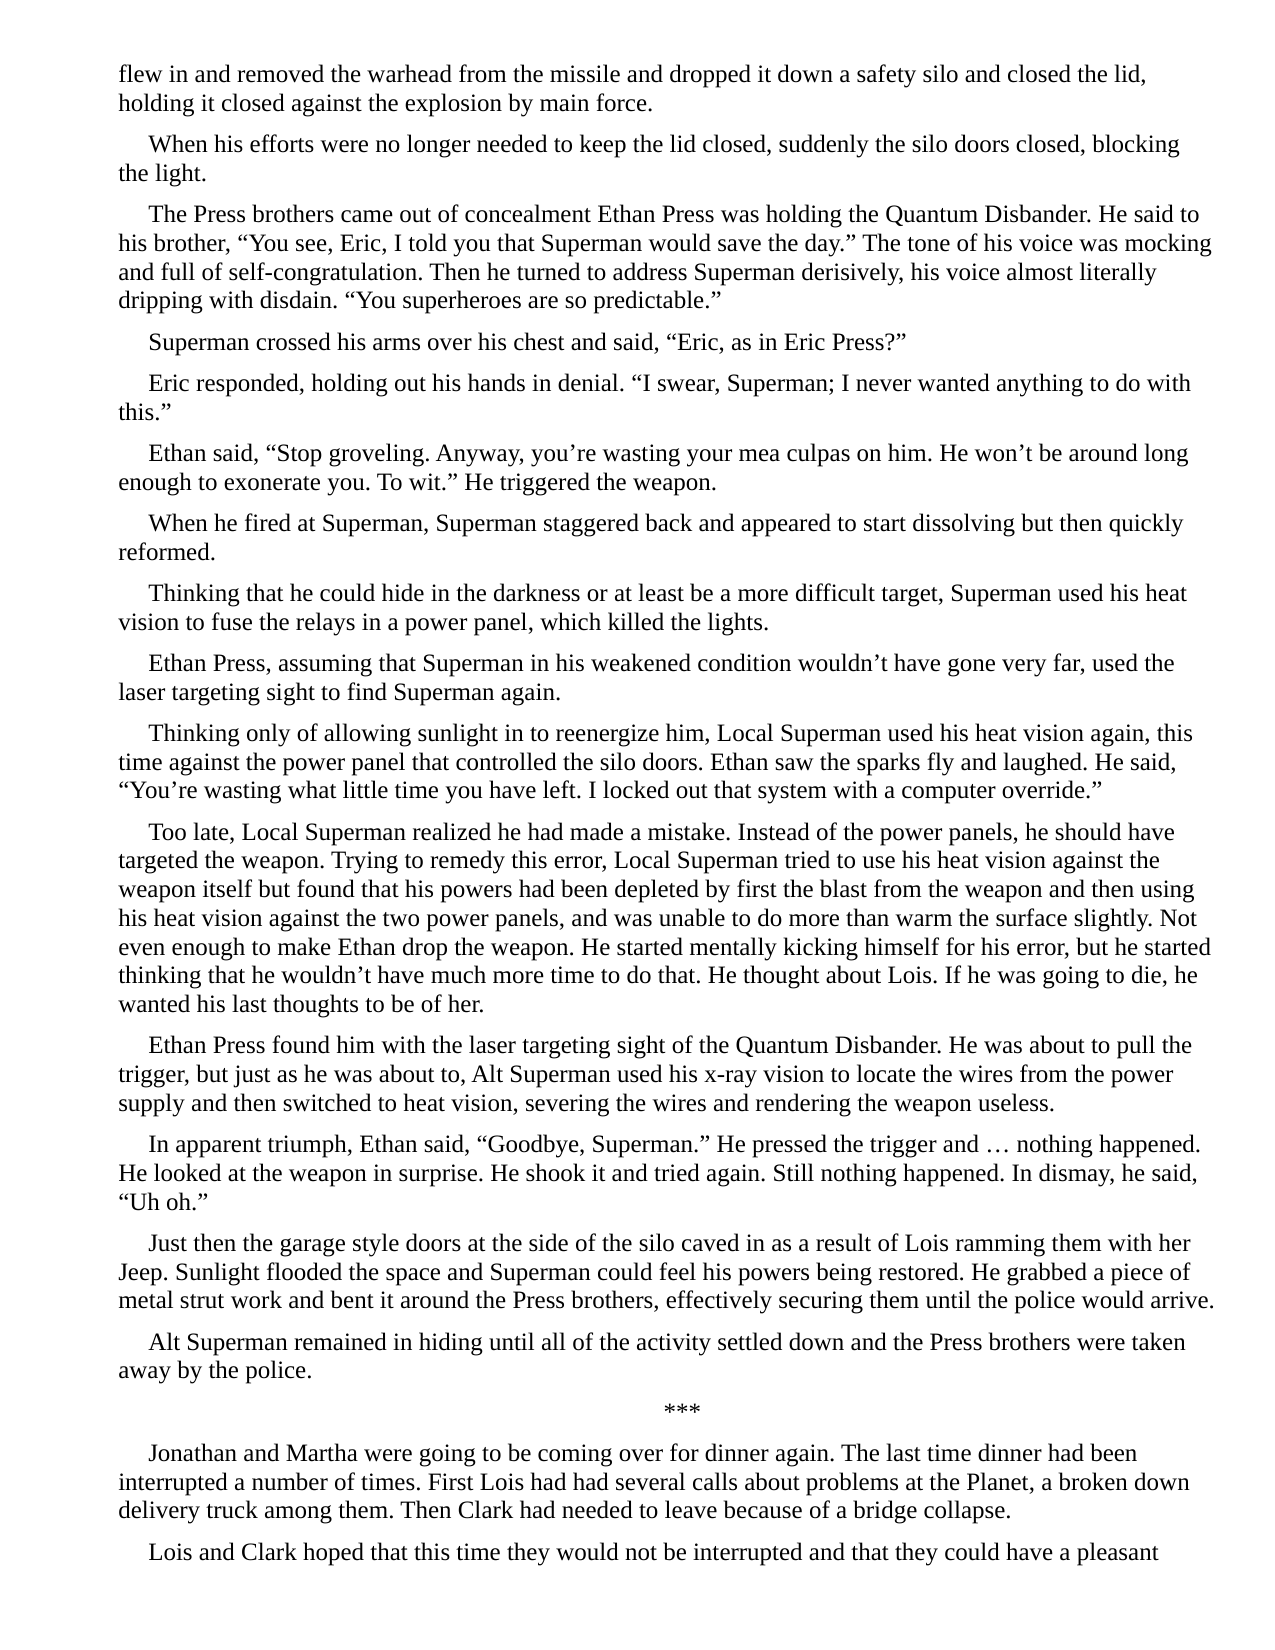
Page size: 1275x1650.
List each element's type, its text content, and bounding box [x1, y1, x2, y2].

text Lois and Clark hoped that this time they would not be interrupted and that they could have a pleasant [118, 1537, 1216, 1565]
text *** [118, 1397, 1216, 1425]
text Alt Superman remained in hiding until all of the activity settled down and the Press brothers were taken away by the police. [118, 1327, 1216, 1384]
text In apparent triumph, Ethan said, “Goodbye, Superman.” He pressed the trigger and … nothing happened. He looked at the weapon in surprise. He shook it and tried again. Still nothing happened. In dismay, he said, “Uh oh.” [118, 1129, 1216, 1215]
text Thinking that he could hide in the darkness or at least be a more difficult target, Superman used his heat vision to fuse the relays in a power panel, which killed the lights. [118, 578, 1216, 635]
text Ethan Press found him with the laser targeting sight of the Quantum Disbander. He was about to pull the trigger, but just as he was about to, Alt Superman used his x-ray vision to locate the wires from the power supply and then switched to heat vision, severing the wires and rendering the weapon useless. [118, 1030, 1216, 1117]
text When his efforts were no longer needed to keep the lid closed, suddenly the silo doors closed, blocking the light. [118, 129, 1216, 187]
text Superman crossed his arms over his chest and said, “Eric, as in Eric Press?” [118, 327, 1216, 355]
text Eric responded, holding out his hands in denial. “I swear, Superman; I never wanted anything to do with this.” [118, 368, 1216, 425]
text The Press brothers came out of concealment Ethan Press was holding the Quantum Disbander. He said to his brother, “You see, Eric, I told you that Superman would save the day.” The tone of his voice was mocking and full of self-congratulation. Then he turned to address Superman derisively, his voice almost literally dripping with disdain. “You superheroes are so predictable.” [118, 199, 1216, 314]
text Jonathan and Martha were going to be coming over for dinner again. The last time dinner had been interrupted a number of times. First Lois had had several calls about problems at the Planet, a broken down delivery truck among them. Then Clark had needed to leave because of a bridge collapse. [118, 1438, 1216, 1524]
text Thinking only of allowing sunlight in to reenergize him, Local Superman used his heat vision again, this time against the power panel that controlled the silo doors. Ethan saw the sparks fly and laughed. He said, “You’re wasting what little time you have left. I locked out that system with a computer override.” [118, 718, 1216, 804]
text Ethan said, “Stop groveling. Anyway, you’re wasting your mea culpas on him. He won’t be around long enough to exonerate you. To wit.” He triggered the weapon. [118, 438, 1216, 495]
text When he fired at Superman, Superman staggered back and appeared to start dissolving but then quickly reformed. [118, 508, 1216, 565]
text Too late, Local Superman realized he had made a mistake. Instead of the power panels, he should have targeted the weapon. Trying to remedy this error, Local Superman tried to use his heat vision against the weapon itself but found that his powers had been depleted by first the blast from the weapon and then using his heat vision against the two power panels, and was unable to do more than warm the surface slightly. Not even enough to make Ethan drop the weapon. He started mentally kicking himself for his error, but he started thinking that he wouldn’t have much more time to do that. He thought about Lois. If he was going to die, he wanted his last thoughts to be of her. [118, 817, 1216, 1018]
text Ethan Press, assuming that Superman in his weakened condition wouldn’t have gone very far, used the laser targeting sight to find Superman again. [118, 648, 1216, 705]
text flew in and removed the warhead from the missile and dropped it down a safety silo and closed the lid, holding it closed against the explosion by main force. [118, 59, 1216, 117]
text Just then the garage style doors at the side of the silo caved in as a result of Lois ramming them with her Jeep. Sunlight flooded the space and Superman could feel his powers being restored. He grabbed a piece of metal strut work and bent it around the Press brothers, effectively securing them until the police would arrive. [118, 1228, 1216, 1314]
